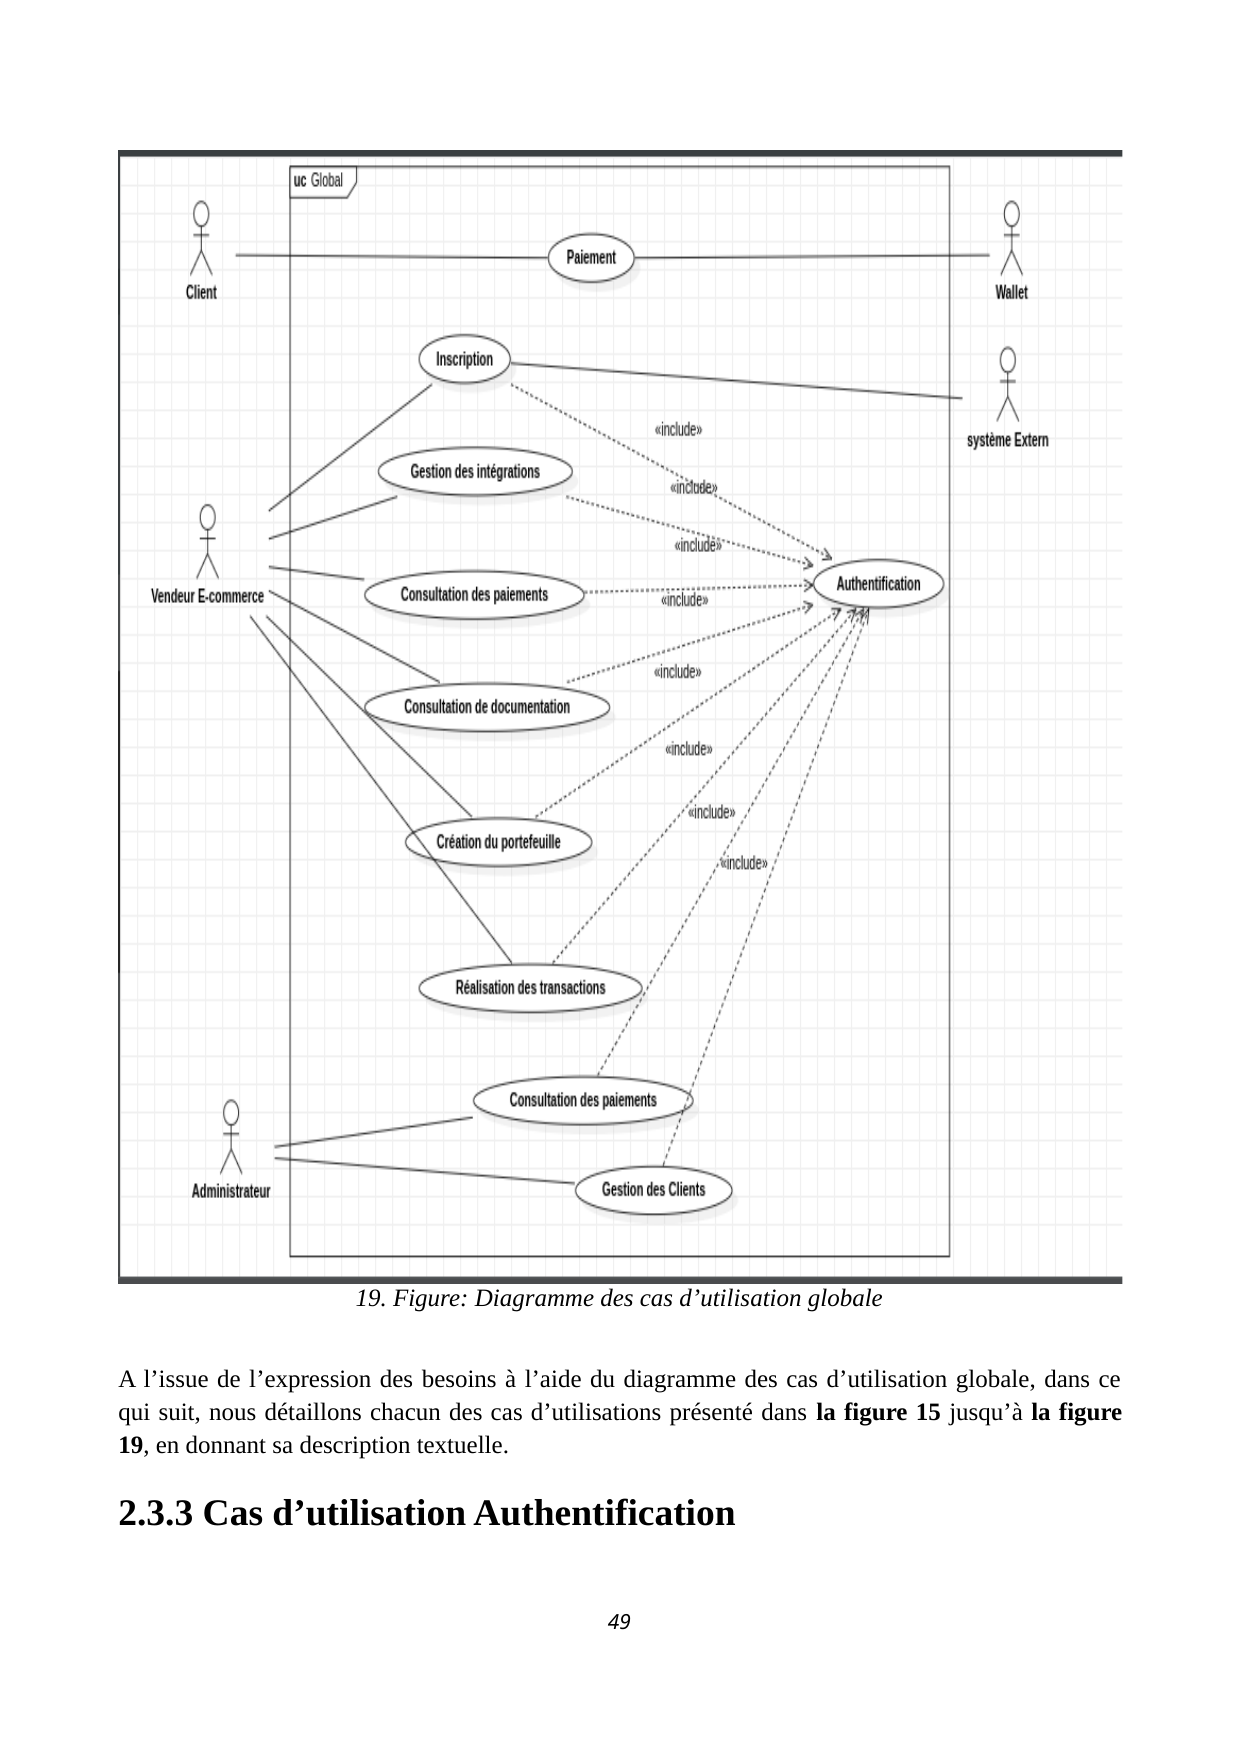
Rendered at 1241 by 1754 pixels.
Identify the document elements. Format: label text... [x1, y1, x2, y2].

text 19. Figure: Diagramme des cas d’utilisation globale [118, 1284, 1122, 1312]
text A l’issue de l’expression des besoins à l’aide du diagramme des cas d’utilisation globale, dans ce qui suit, nous détaillons chacun des cas d’utilisations présenté dans la figure 15 jusqu’à la figure 19, en donnant sa description textuelle. [118, 1364, 1122, 1459]
picture [118, 150, 1123, 1284]
subtitle 2.3.3 Cas d’utilisation Authentification [118, 1490, 1122, 1533]
